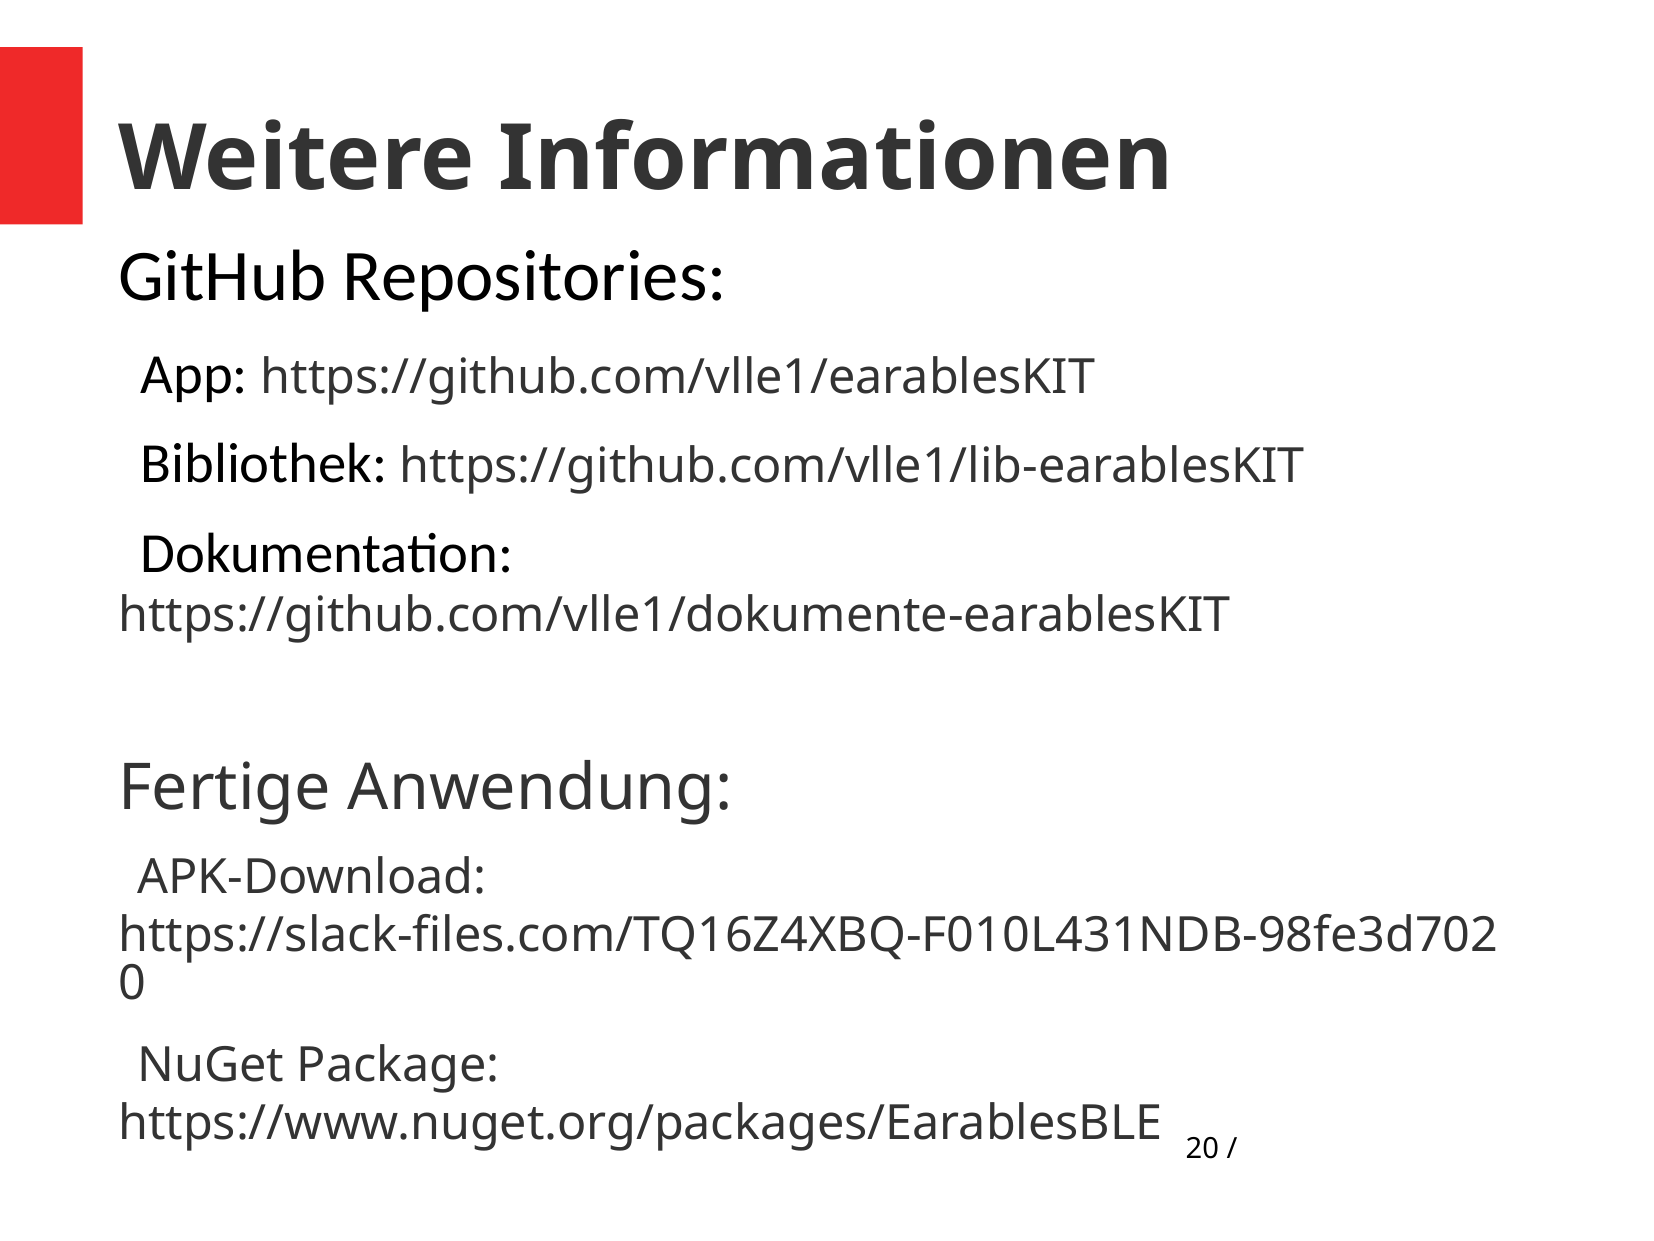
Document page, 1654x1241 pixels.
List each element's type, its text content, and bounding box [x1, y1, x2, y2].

title Weitere Informationen [118, 49, 1571, 257]
text_box / [1185, 1129, 1571, 1216]
list GitHub Repositories: App: https://github.com/vlle1/earablesKIT Bibliothek: https://github.com/vlle1/lib-earablesKIT Dokumentation: https://github.com/vlle1/dokumente-earablesKIT Fertige Anwendung: APK-Download: https://slack-files.com/TQ16Z4XBQ-F010L431NDB-98fe3d7020 NuGet Package: https://www.nuget.org/packages/EarablesBLE [118, 237, 1536, 1109]
